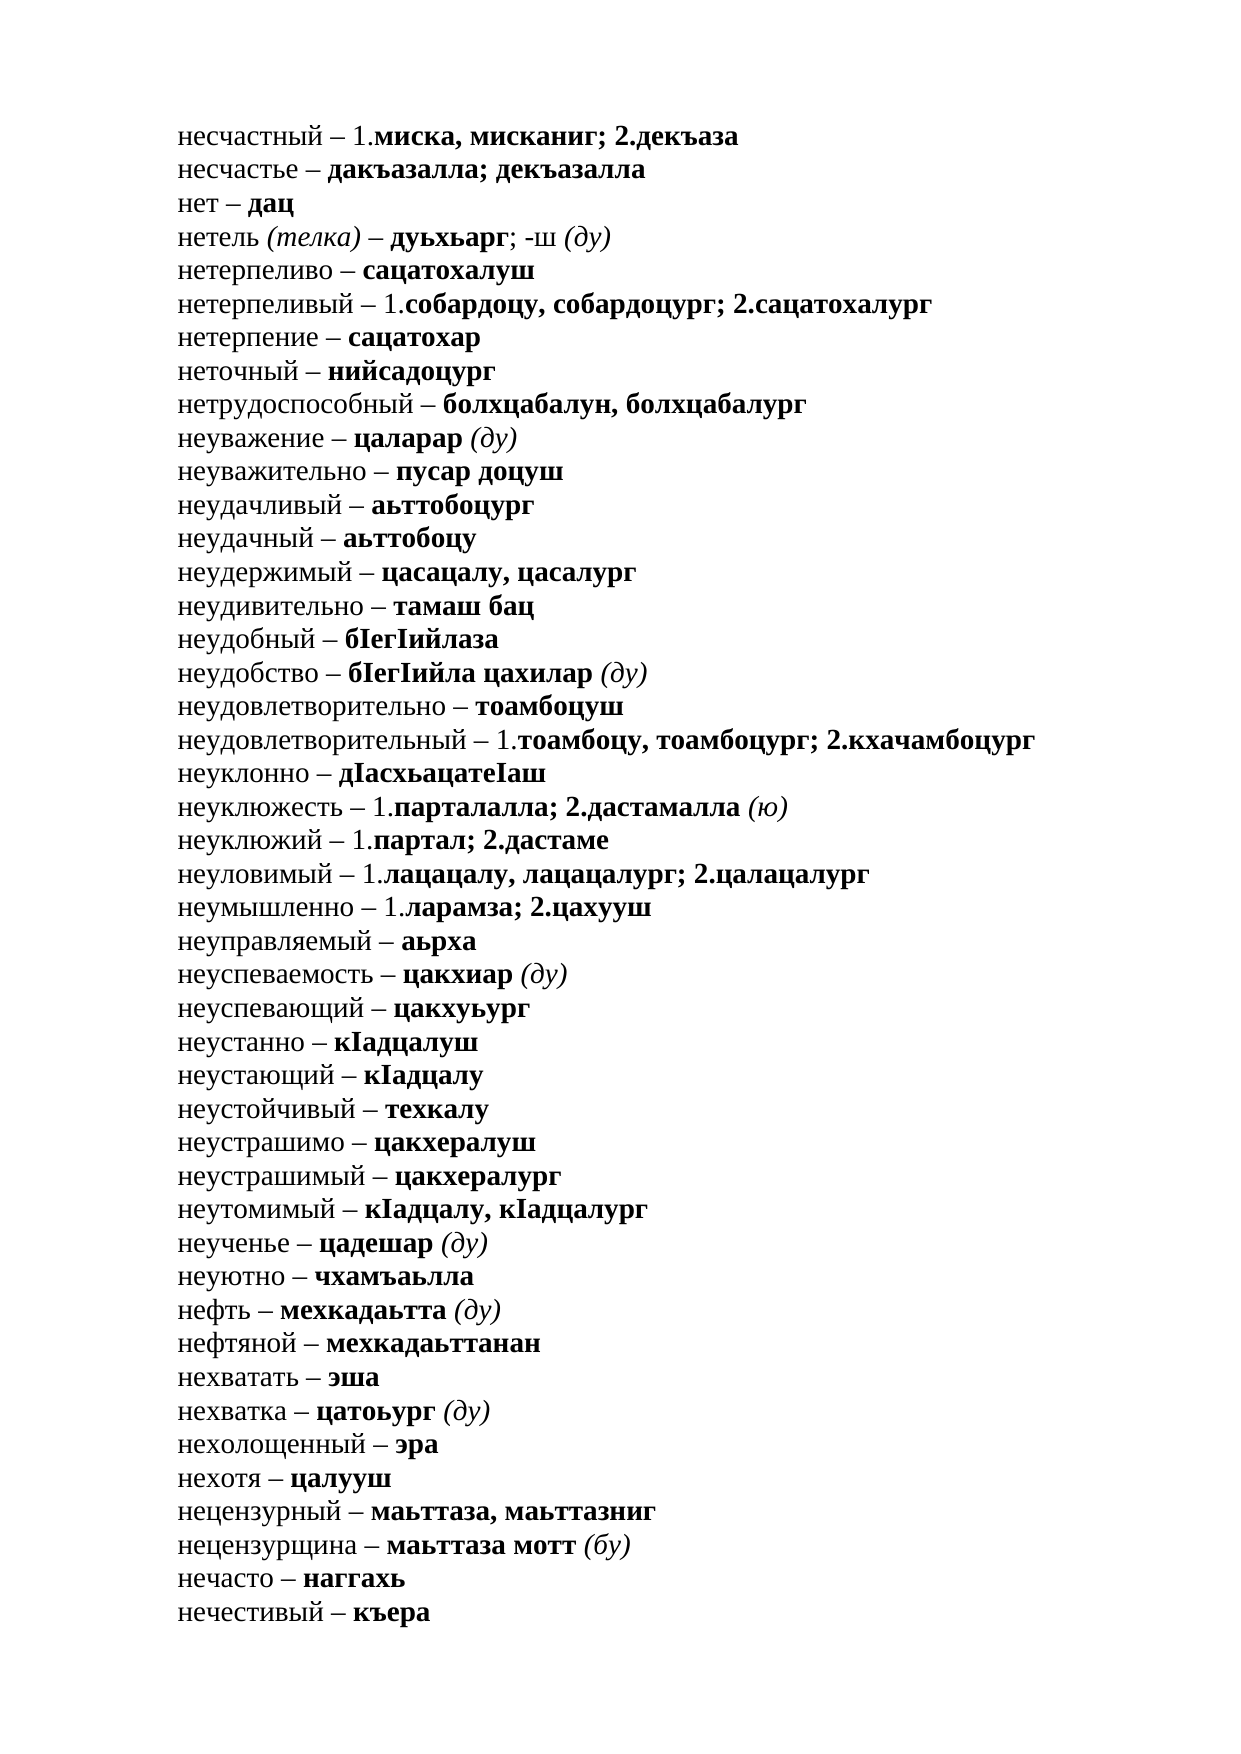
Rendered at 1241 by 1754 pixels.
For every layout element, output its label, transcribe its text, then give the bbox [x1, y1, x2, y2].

text нехотя – цалууш [177, 1460, 1152, 1493]
text неустанно – кӀадцалуш [177, 1024, 1152, 1057]
text неустающий – кӀадцалу [177, 1057, 1152, 1091]
text неудобство – бӀегӀийла цахилар (ду) [177, 655, 1152, 688]
text неудовлетворительный – 1.тоамбоцу, тоамбоцург; 2.кхачамбоцург [177, 722, 1152, 755]
text неуклюжесть – 1.парталалла; 2.дастамалла (ю) [177, 789, 1152, 822]
text нехватка – цатоьург (ду) [177, 1393, 1152, 1426]
text нецензурный – маьттаза, маьттазниг [177, 1493, 1152, 1527]
text неудачливый – аьттобоцург [177, 487, 1152, 521]
text неуспеваемость – цакхиар (ду) [177, 957, 1152, 990]
text неустрашимый – цакхералург [177, 1158, 1152, 1191]
text несчастный – 1.миска, мисканиг; 2.декъаза [177, 118, 1152, 152]
text неуловимый – 1.лацацалу, лацацалург; 2.цалацалург [177, 856, 1152, 889]
text нет – дац [177, 185, 1152, 219]
text неуспевающий – цакхуьург [177, 990, 1152, 1024]
text неустойчивый – техкалу [177, 1091, 1152, 1124]
text неуправляемый – аьрха [177, 923, 1152, 957]
text нетерпеливо – сацатохалуш [177, 252, 1152, 286]
text неученье – цадешар (ду) [177, 1225, 1152, 1258]
text неумышленно – 1.ларамза; 2.цахууш [177, 889, 1152, 923]
text неуклонно – дӀасхьацатеӀаш [177, 755, 1152, 789]
text неточный – нийсадоцург [177, 353, 1152, 386]
text нефть – мехкадаьтта (ду) [177, 1292, 1152, 1326]
text несчастье – дакъазалла; декъазалла [177, 152, 1152, 185]
text нехватать – эша [177, 1359, 1152, 1393]
text неудивительно – тамаш бац [177, 588, 1152, 621]
text нетель (телка) – дуьхьарг; -ш (ду) [177, 219, 1152, 252]
text нетрудоспособный – болхцабалун, болхцабалург [177, 386, 1152, 420]
text неуважение – цаларар (ду) [177, 420, 1152, 453]
text нефтяной – мехкадаьттанан [177, 1326, 1152, 1359]
text неустрашимо – цакхералуш [177, 1124, 1152, 1158]
text неуютно – чхамъаьлла [177, 1258, 1152, 1292]
text неудовлетворительно – тоамбоцуш [177, 688, 1152, 722]
text неудачный – аьттобоцу [177, 521, 1152, 554]
text нехолощенный – эра [177, 1426, 1152, 1460]
text нечасто – наггахь [177, 1560, 1152, 1594]
text неуклюжий – 1.партал; 2.дастаме [177, 822, 1152, 856]
text нетерпение – сацатохар [177, 319, 1152, 353]
text неудержимый – цасацалу, цасалург [177, 554, 1152, 588]
text неуважительно – пусар доцуш [177, 453, 1152, 487]
text неудобный – бӀегӀийлаза [177, 621, 1152, 655]
text нецензурщина – маьттаза мотт (бу) [177, 1527, 1152, 1560]
text нечестивый – къера [177, 1594, 1152, 1627]
text неутомимый – кӀадцалу, кӀадцалург [177, 1191, 1152, 1225]
text нетерпеливый – 1.собардоцу, собардоцург; 2.сацатохалург [177, 286, 1152, 319]
